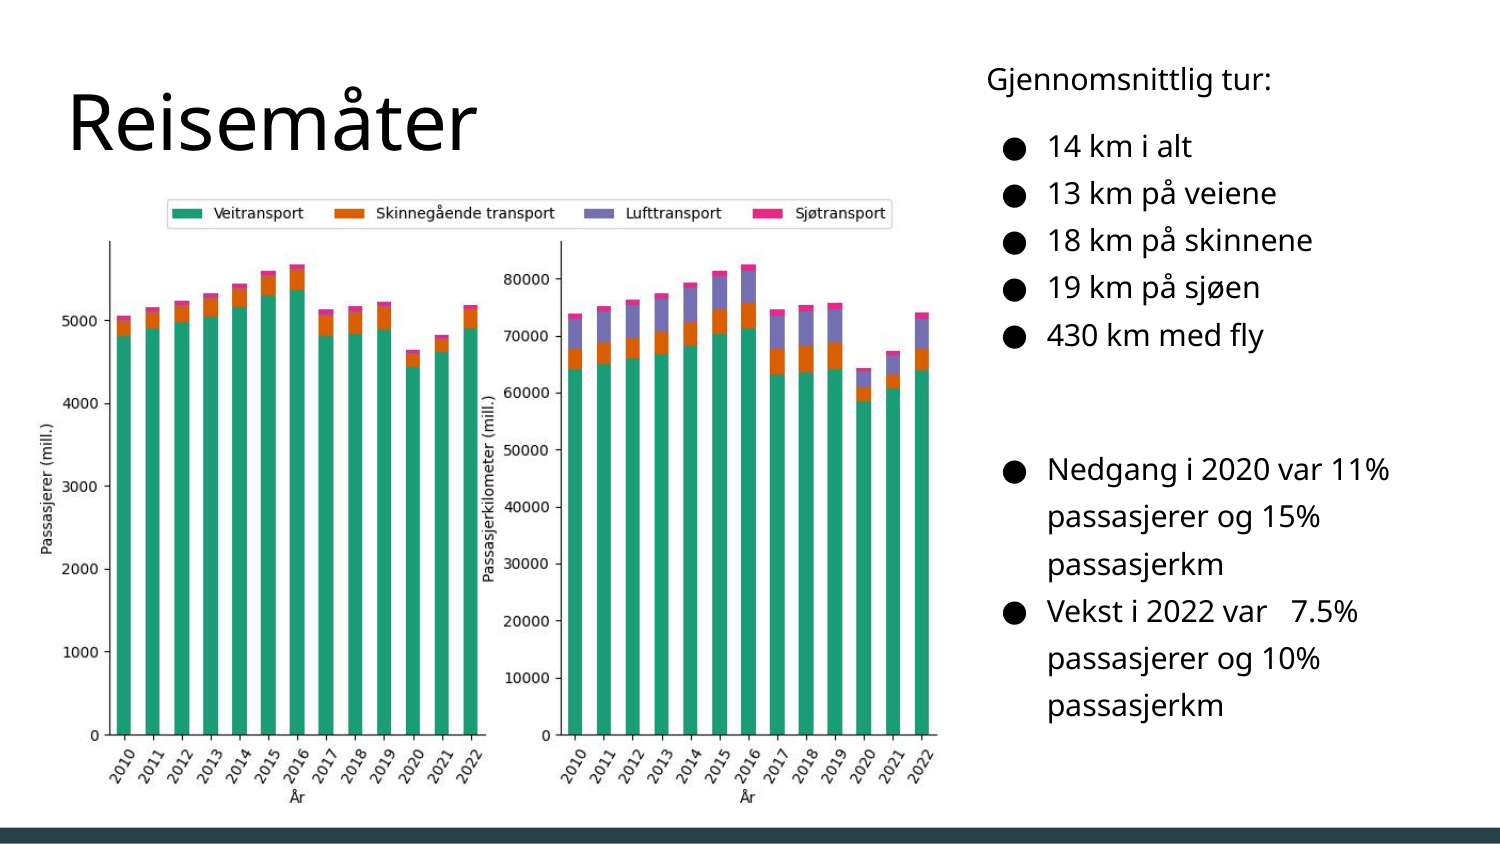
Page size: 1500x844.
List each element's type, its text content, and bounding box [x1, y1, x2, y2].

list Gjennomsnittlig tur: 14 km i alt 13 km på veiene 18 km på skinnene 19 km på sjøen 430 km med fly Nedgang i 2020 var 11% passasjerer og 15% passasjerkm Vekst i 2022 var 7.5% passasjerer og 10% passasjerkm [971, 36, 1449, 752]
title Reisemåter [51, 51, 971, 189]
picture [27, 177, 947, 805]
